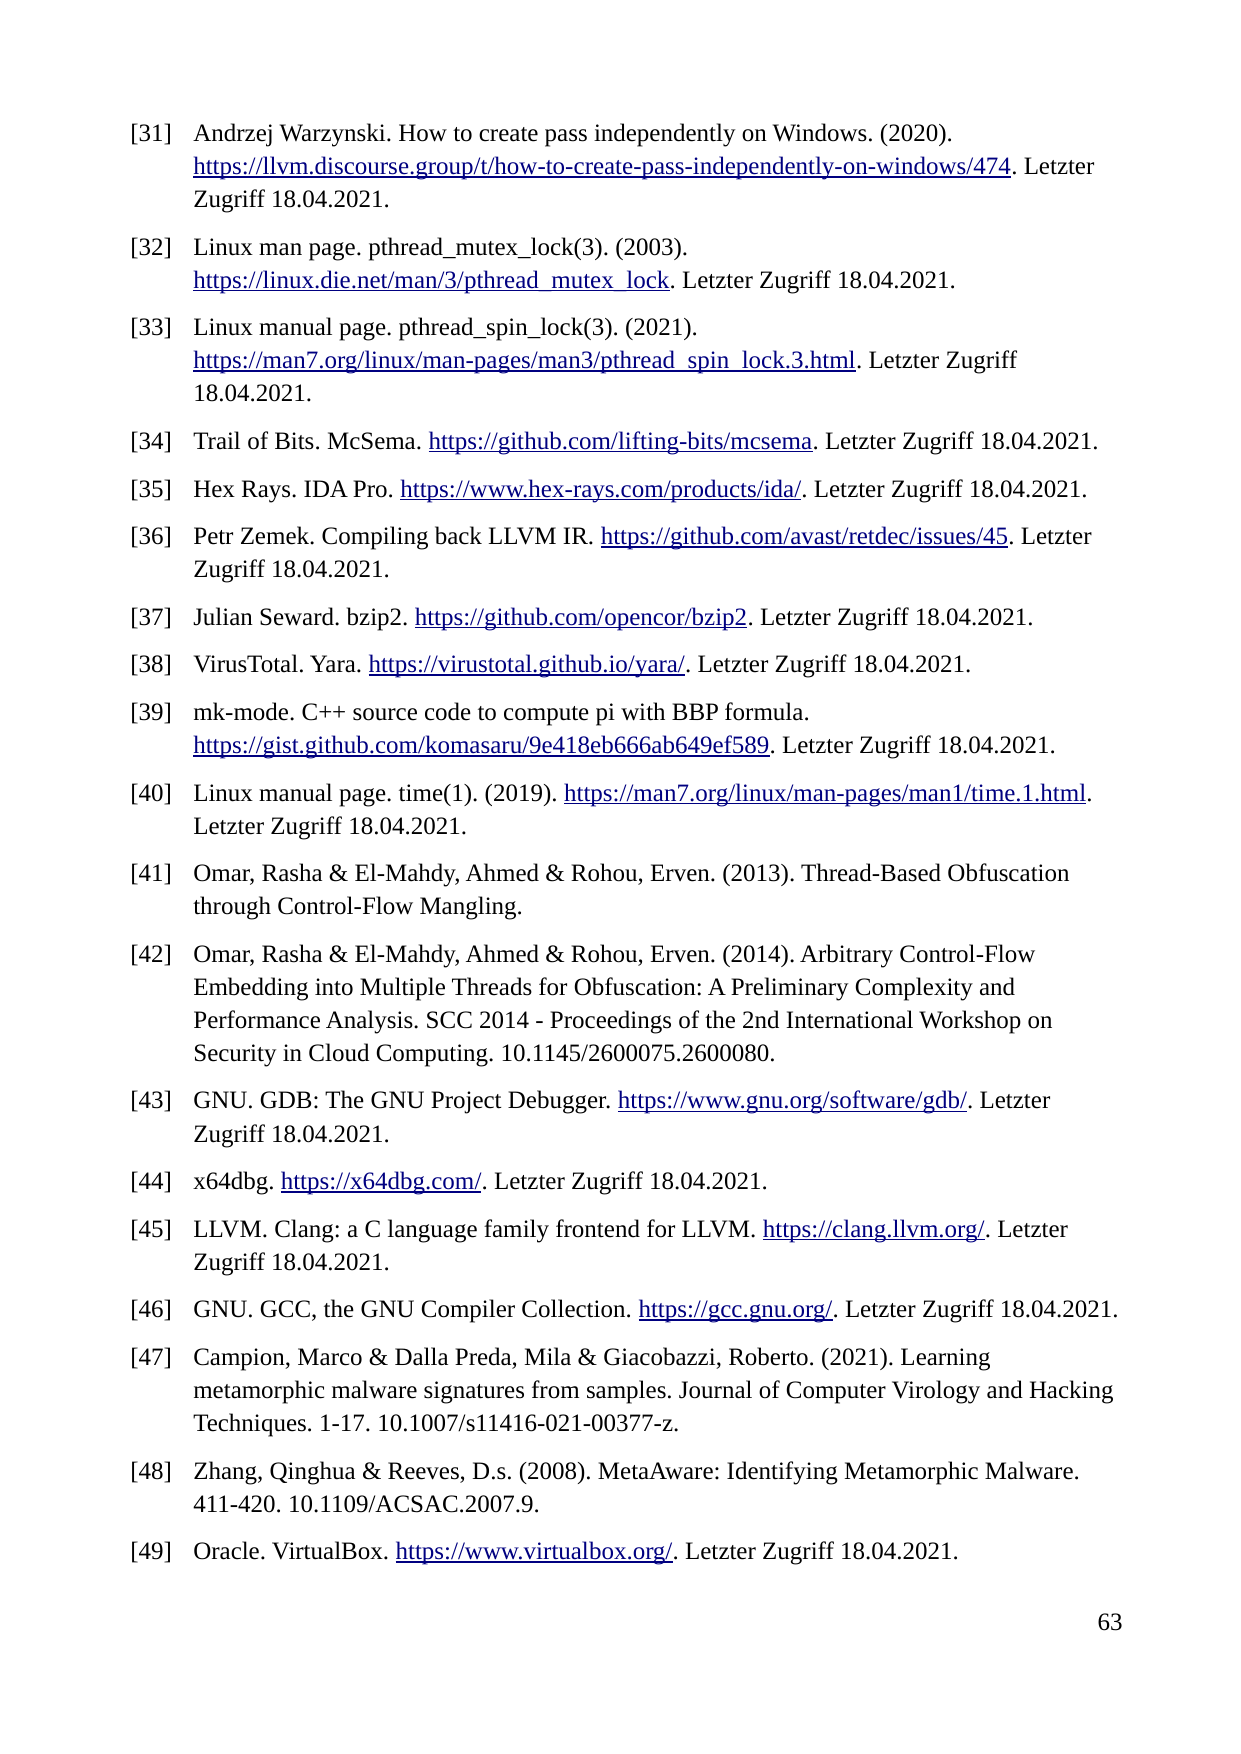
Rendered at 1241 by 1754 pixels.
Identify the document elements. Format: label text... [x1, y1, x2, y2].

list Omar, Rasha & El-Mahdy, Ahmed & Rohou, Erven. (2013). Thread-Based Obfuscation through Control-Flow Mangling. [130, 858, 1122, 920]
list Andrzej Warzynski. How to create pass independently on Windows. (2020). https://llvm.discourse.group/t/how-to-create-pass-independently-on-windows/474. Letzter Zugriff 18.04.2021. [130, 118, 1122, 213]
list Hex Rays. IDA Pro. https://www.hex-rays.com/products/ida/. Letzter Zugriff 18.04.2021. [130, 474, 1122, 502]
list x64dbg. https://x64dbg.com/. Letzter Zugriff 18.04.2021. [130, 1166, 1122, 1195]
list VirusTotal. Yara. https://virustotal.github.io/yara/. Letzter Zugriff 18.04.2021. [130, 649, 1122, 678]
list Petr Zemek. Compiling back LLVM IR. https://github.com/avast/retdec/issues/45. Letzter Zugriff 18.04.2021. [130, 521, 1122, 583]
list Julian Seward. bzip2. https://github.com/opencor/bzip2. Letzter Zugriff 18.04.2021. [130, 602, 1122, 631]
list Zhang, Qinghua & Reeves, D.s. (2008). MetaAware: Identifying Metamorphic Malware. 411-420. 10.1109/ACSAC.2007.9. [130, 1456, 1122, 1517]
list GNU. GDB: The GNU Project Debugger. https://www.gnu.org/software/gdb/. Letzter Zugriff 18.04.2021. [130, 1086, 1122, 1147]
list Omar, Rasha & El-Mahdy, Ahmed & Rohou, Erven. (2014). Arbitrary Control-Flow Embedding into Multiple Threads for Obfuscation: A Preliminary Complexity and Performance Analysis. SCC 2014 - Proceedings of the 2nd International Workshop on Security in Cloud Computing. 10.1145/2600075.2600080. [130, 939, 1122, 1067]
list Linux manual page. time(1). (2019). https://man7.org/linux/man-pages/man1/time.1.html. Letzter Zugriff 18.04.2021. [130, 778, 1122, 839]
list Trail of Bits. McSema. https://github.com/lifting-bits/mcsema. Letzter Zugriff 18.04.2021. [130, 426, 1122, 455]
list Oracle. VirtualBox. https://www.virtualbox.org/. Letzter Zugriff 18.04.2021. [130, 1536, 1122, 1565]
list Campion, Marco & Dalla Preda, Mila & Giacobazzi, Roberto. (2021). Learning metamorphic malware signatures from samples. Journal of Computer Virology and Hacking Techniques. 1-17. 10.1007/s11416-021-00377-z. [130, 1342, 1122, 1437]
list mk-mode. C++ source code to compute pi with BBP formula. https://gist.github.com/komasaru/9e418eb666ab649ef589. Letzter Zugriff 18.04.2021. [130, 697, 1122, 759]
list Linux man page. pthread_mutex_lock(3). (2003). https://linux.die.net/man/3/pthread_mutex_lock. Letzter Zugriff 18.04.2021. [130, 232, 1122, 293]
list LLVM. Clang: a C language family frontend for LLVM. https://clang.llvm.org/. Letzter Zugriff 18.04.2021. [130, 1214, 1122, 1276]
list Linux manual page. pthread_spin_lock(3). (2021). https://man7.org/linux/man-pages/man3/pthread_spin_lock.3.html. Letzter Zugriff 18.04.2021. [130, 312, 1122, 407]
list GNU. GCC, the GNU Compiler Collection. https://gcc.gnu.org/. Letzter Zugriff 18.04.2021. [130, 1294, 1122, 1323]
